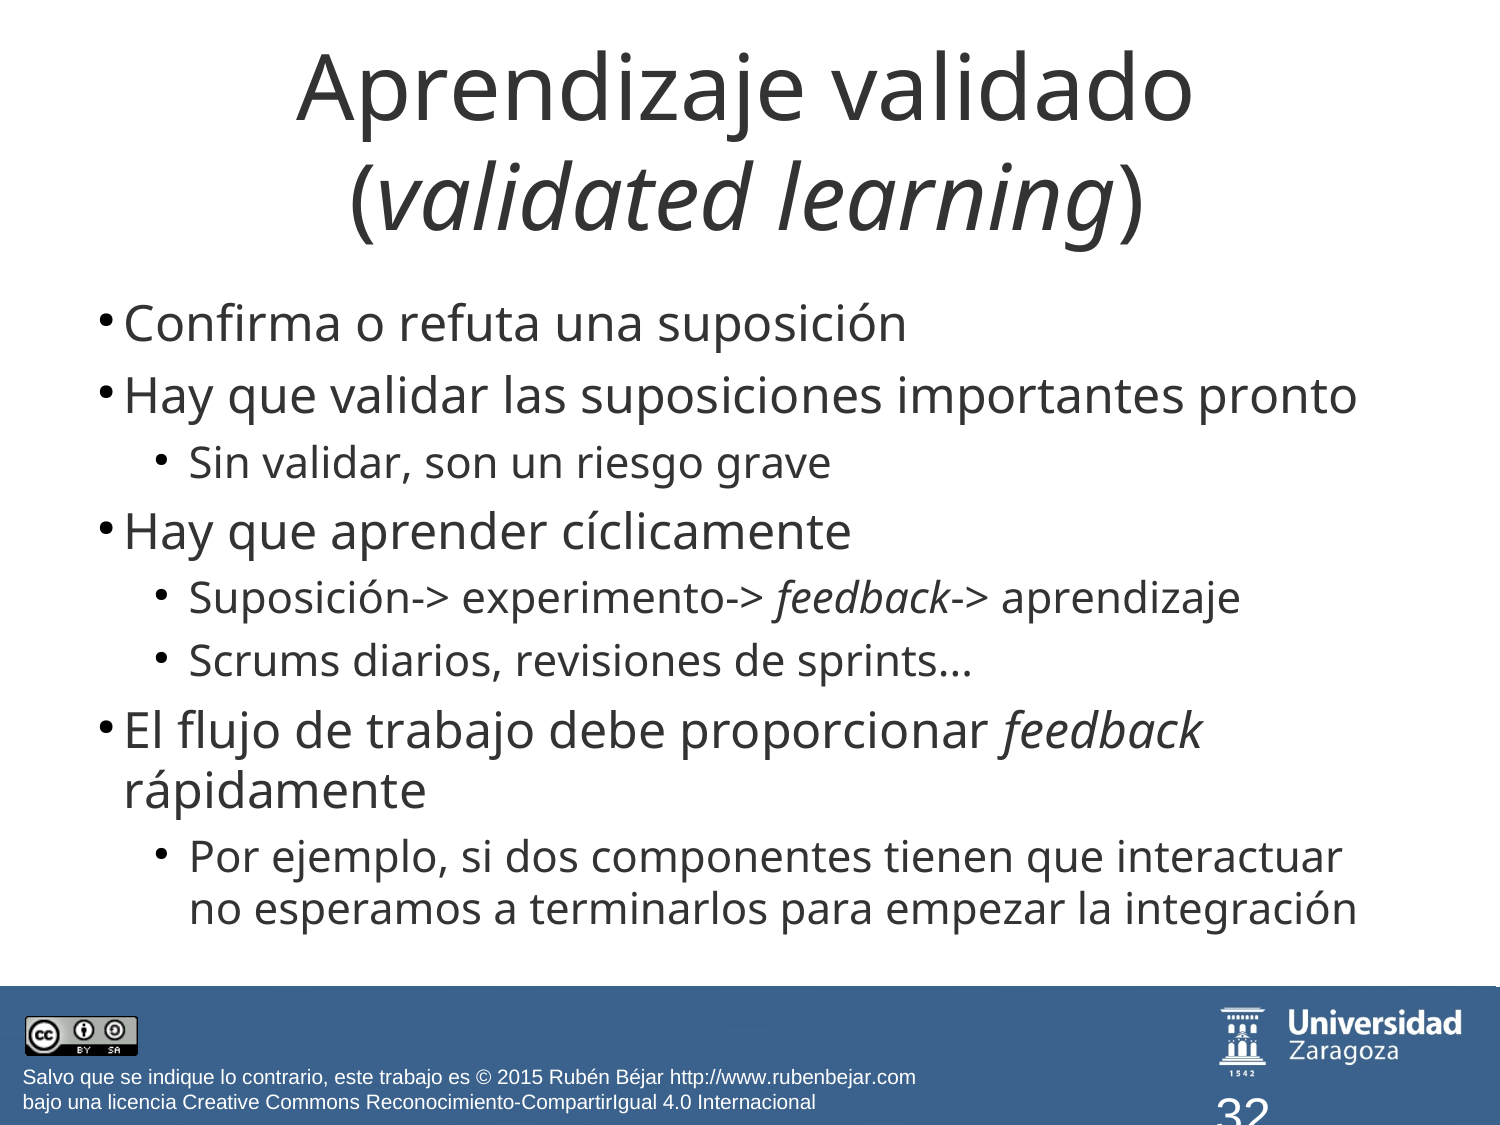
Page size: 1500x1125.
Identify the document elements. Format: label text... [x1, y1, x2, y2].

picture [0, 986, 1500, 1125]
title Aprendizaje validado (validated learning) [74, 21, 1420, 257]
list Confirma o refuta una suposición Hay que validar las suposiciones importantes pronto Sin validar, son un riesgo grave Hay que aprender cíclicamente Suposición-> experimento-> feedback-> aprendizaje Scrums diarios, revisiones de sprints... El flujo de trabajo debe proporcionar feedback rápidamente Por ejemplo, si dos componentes tienen que interactuar no esperamos a terminarlos para empezar la integración [82, 283, 1418, 957]
